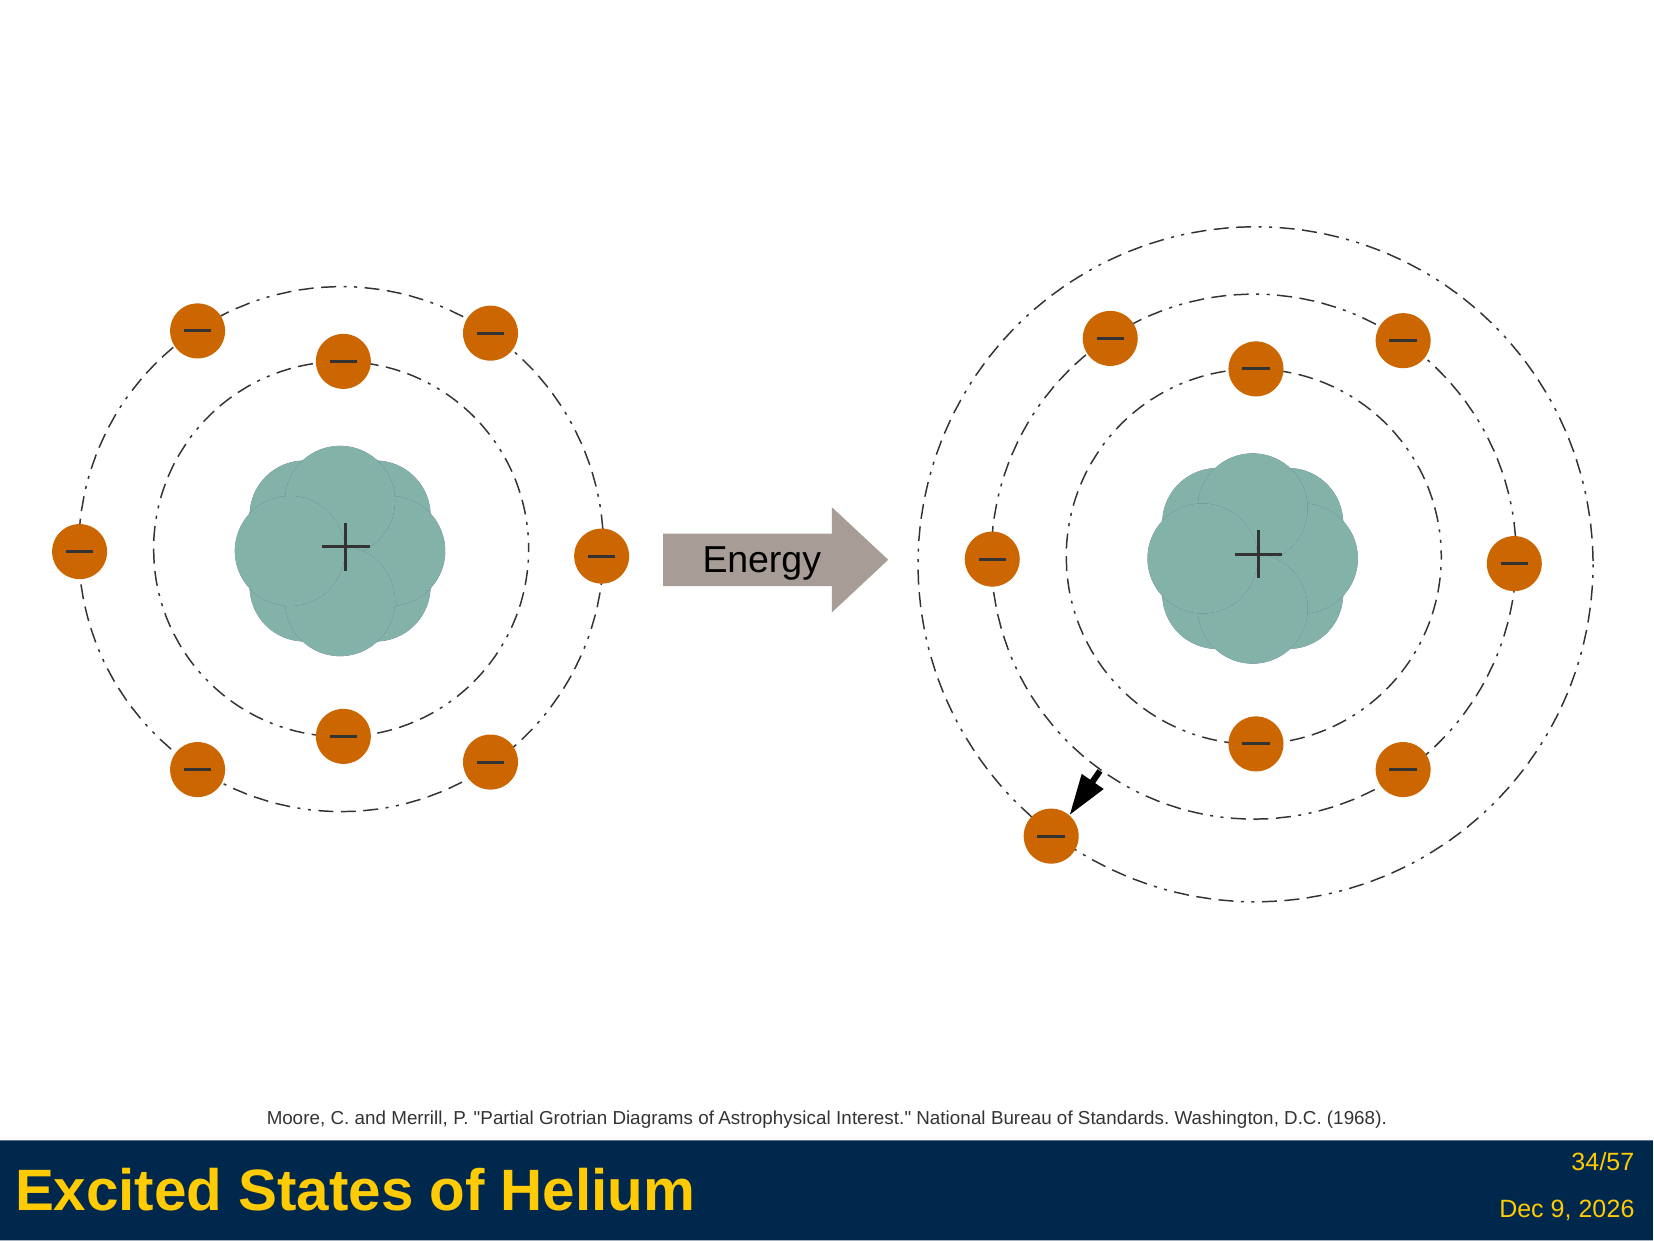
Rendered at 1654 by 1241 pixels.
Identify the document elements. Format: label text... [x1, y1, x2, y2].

text_box [170, 303, 226, 359]
text_box [315, 708, 371, 764]
text_box [1375, 742, 1431, 798]
title Excited States of Helium [14, 1140, 1380, 1241]
text_box [462, 305, 519, 361]
text_box Energy [663, 507, 889, 613]
text_box [1486, 536, 1542, 592]
text_box [1228, 341, 1284, 397]
text_box [462, 734, 519, 790]
text_box [574, 528, 630, 584]
text_box [170, 742, 226, 798]
text_box [964, 531, 1020, 587]
text_box [1228, 716, 1284, 772]
text_box [52, 524, 108, 580]
text_box [315, 333, 371, 389]
text_box [1375, 313, 1431, 369]
text_box [1023, 808, 1079, 864]
text_box [1082, 310, 1138, 366]
text_box [234, 445, 446, 657]
text_box [1147, 453, 1358, 664]
